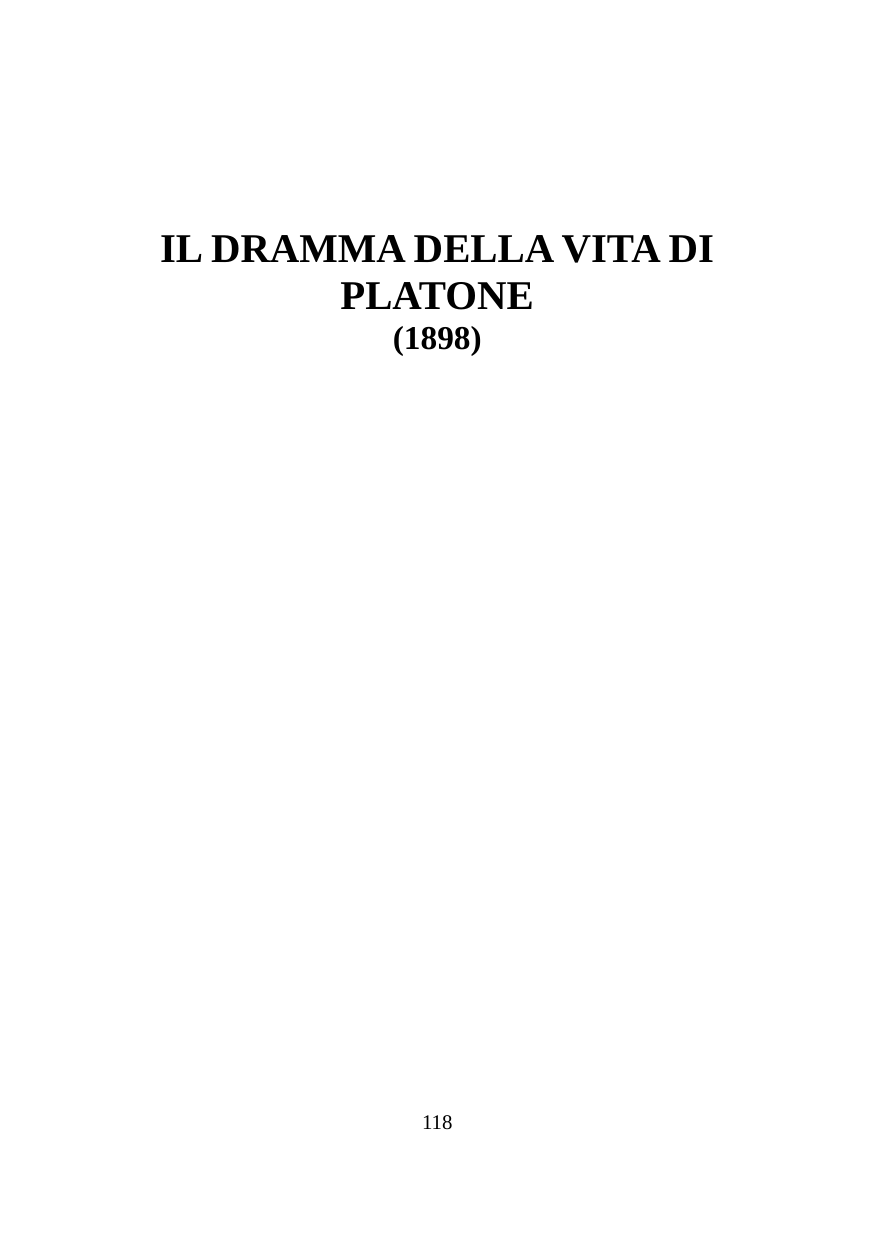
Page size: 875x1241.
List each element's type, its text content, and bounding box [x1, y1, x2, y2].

subtitle IL DRAMMA DELLA VITA DI PLATONE (1898) [106, 224, 768, 357]
